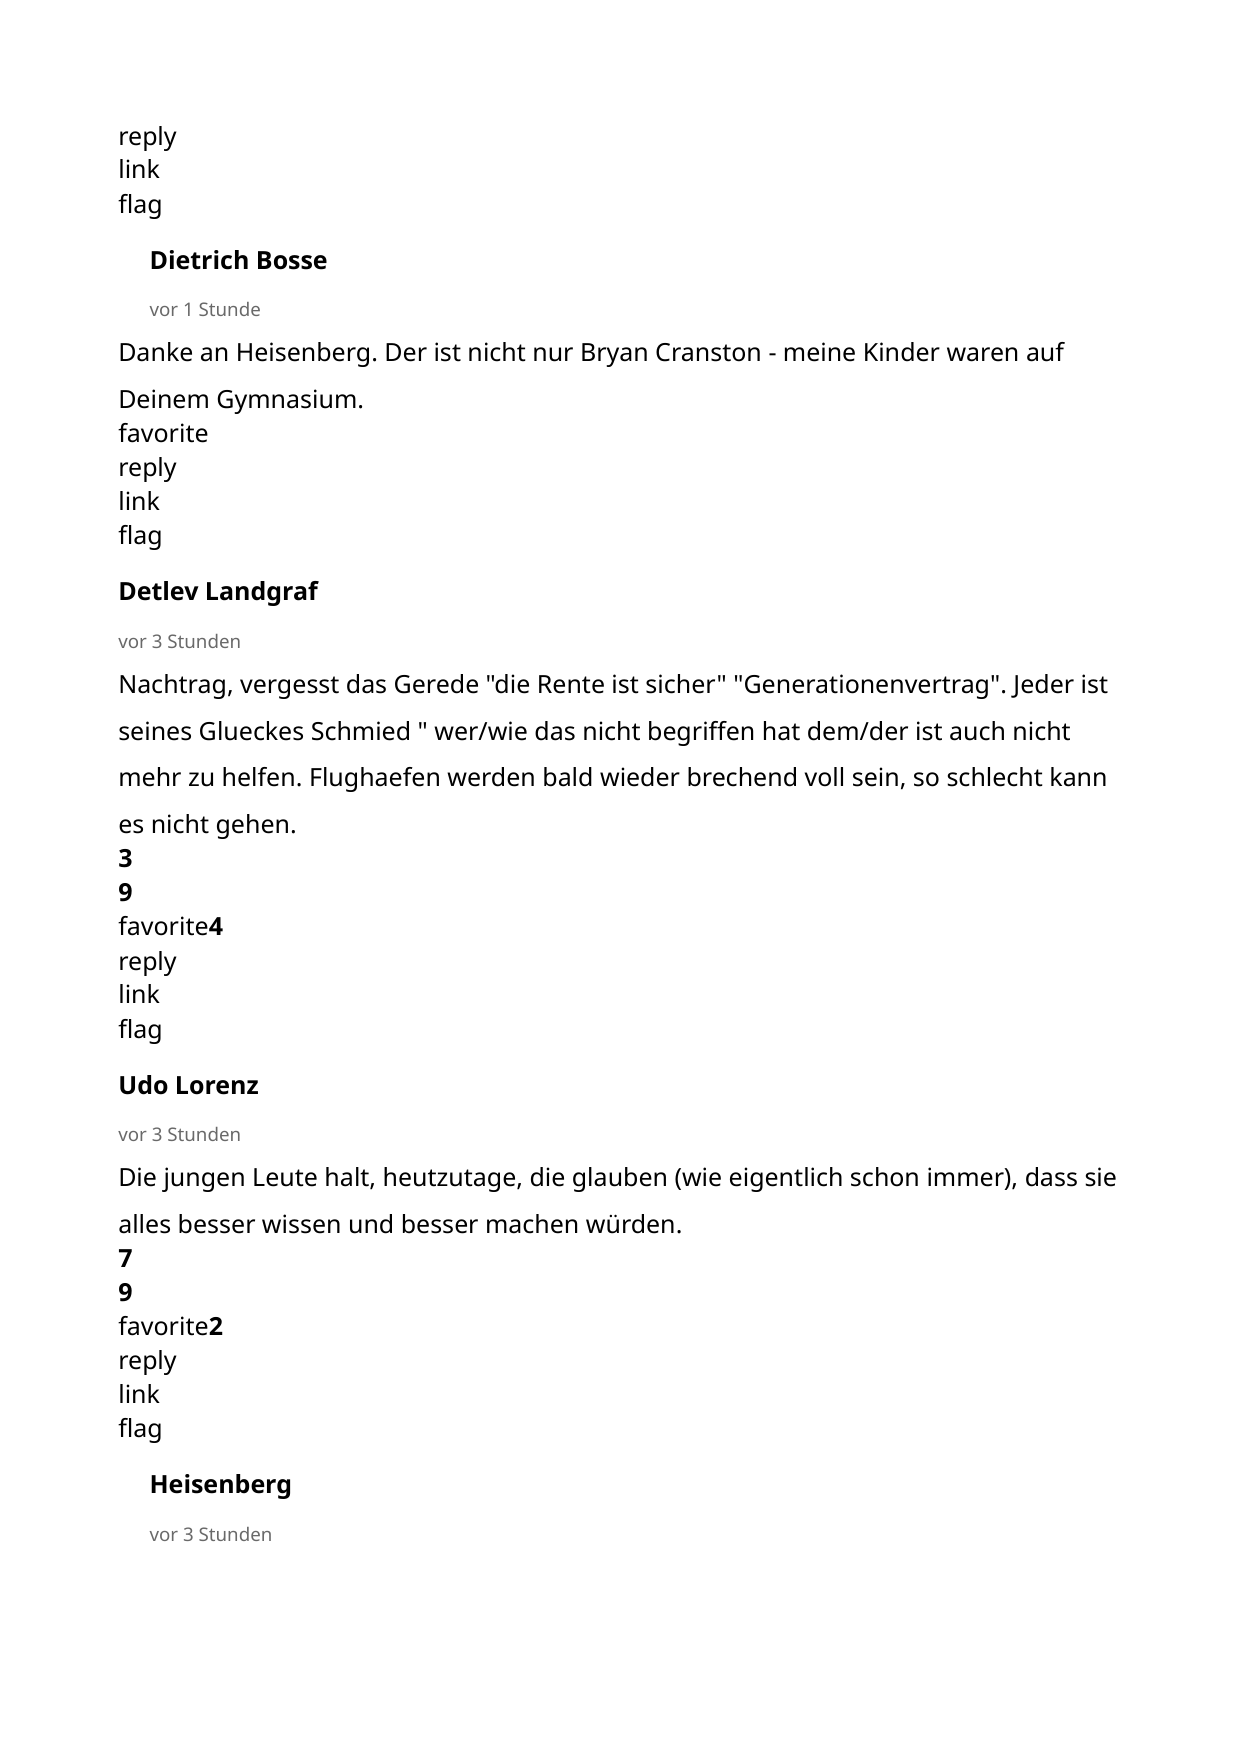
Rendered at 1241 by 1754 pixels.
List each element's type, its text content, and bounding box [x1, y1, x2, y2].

text Detlev Landgraf [118, 567, 1114, 608]
text vor 3 Stunden [118, 624, 1122, 653]
text favorite2 [118, 1309, 1122, 1343]
text Danke an Heisenberg. Der ist nicht nur Bryan Cranston - meine Kinder waren auf Deinem Gymnasium. [118, 322, 1122, 416]
text reply [118, 118, 1122, 152]
text flag [118, 1411, 1122, 1445]
text flag [118, 518, 1122, 552]
text favorite4 [118, 909, 1122, 943]
text Nachtrag, vergesst das Gerede "die Rente ist sicher" "Generationenvertrag". Jeder ist seines Glueckes Schmied " wer/wie das nicht begriffen hat dem/der ist auch nicht mehr zu helfen. Flughaefen werden bald wieder brechend voll sein, so schlecht kann es nicht gehen. [118, 653, 1122, 841]
text 3 [118, 841, 1122, 875]
text vor 1 Stunde [149, 292, 1122, 322]
text reply [118, 1343, 1122, 1377]
text Dietrich Bosse [149, 236, 1114, 277]
text link [118, 484, 1122, 518]
text link [118, 1377, 1122, 1411]
text vor 3 Stunden [149, 1517, 1122, 1547]
text Die jungen Leute halt, heutzutage, die glauben (wie eigentlich schon immer), dass sie alles besser wissen und besser machen würden. [118, 1147, 1122, 1241]
text 9 [118, 875, 1122, 909]
text Heisenberg [149, 1461, 1114, 1501]
text link [118, 152, 1122, 186]
text reply [118, 450, 1122, 484]
text 9 [118, 1275, 1122, 1309]
text Udo Lorenz [118, 1061, 1114, 1102]
text flag [118, 1011, 1122, 1045]
text reply [118, 943, 1122, 977]
text vor 3 Stunden [118, 1117, 1122, 1147]
text link [118, 977, 1122, 1011]
text 7 [118, 1241, 1122, 1275]
text flag [118, 186, 1122, 220]
text favorite [118, 416, 1122, 450]
